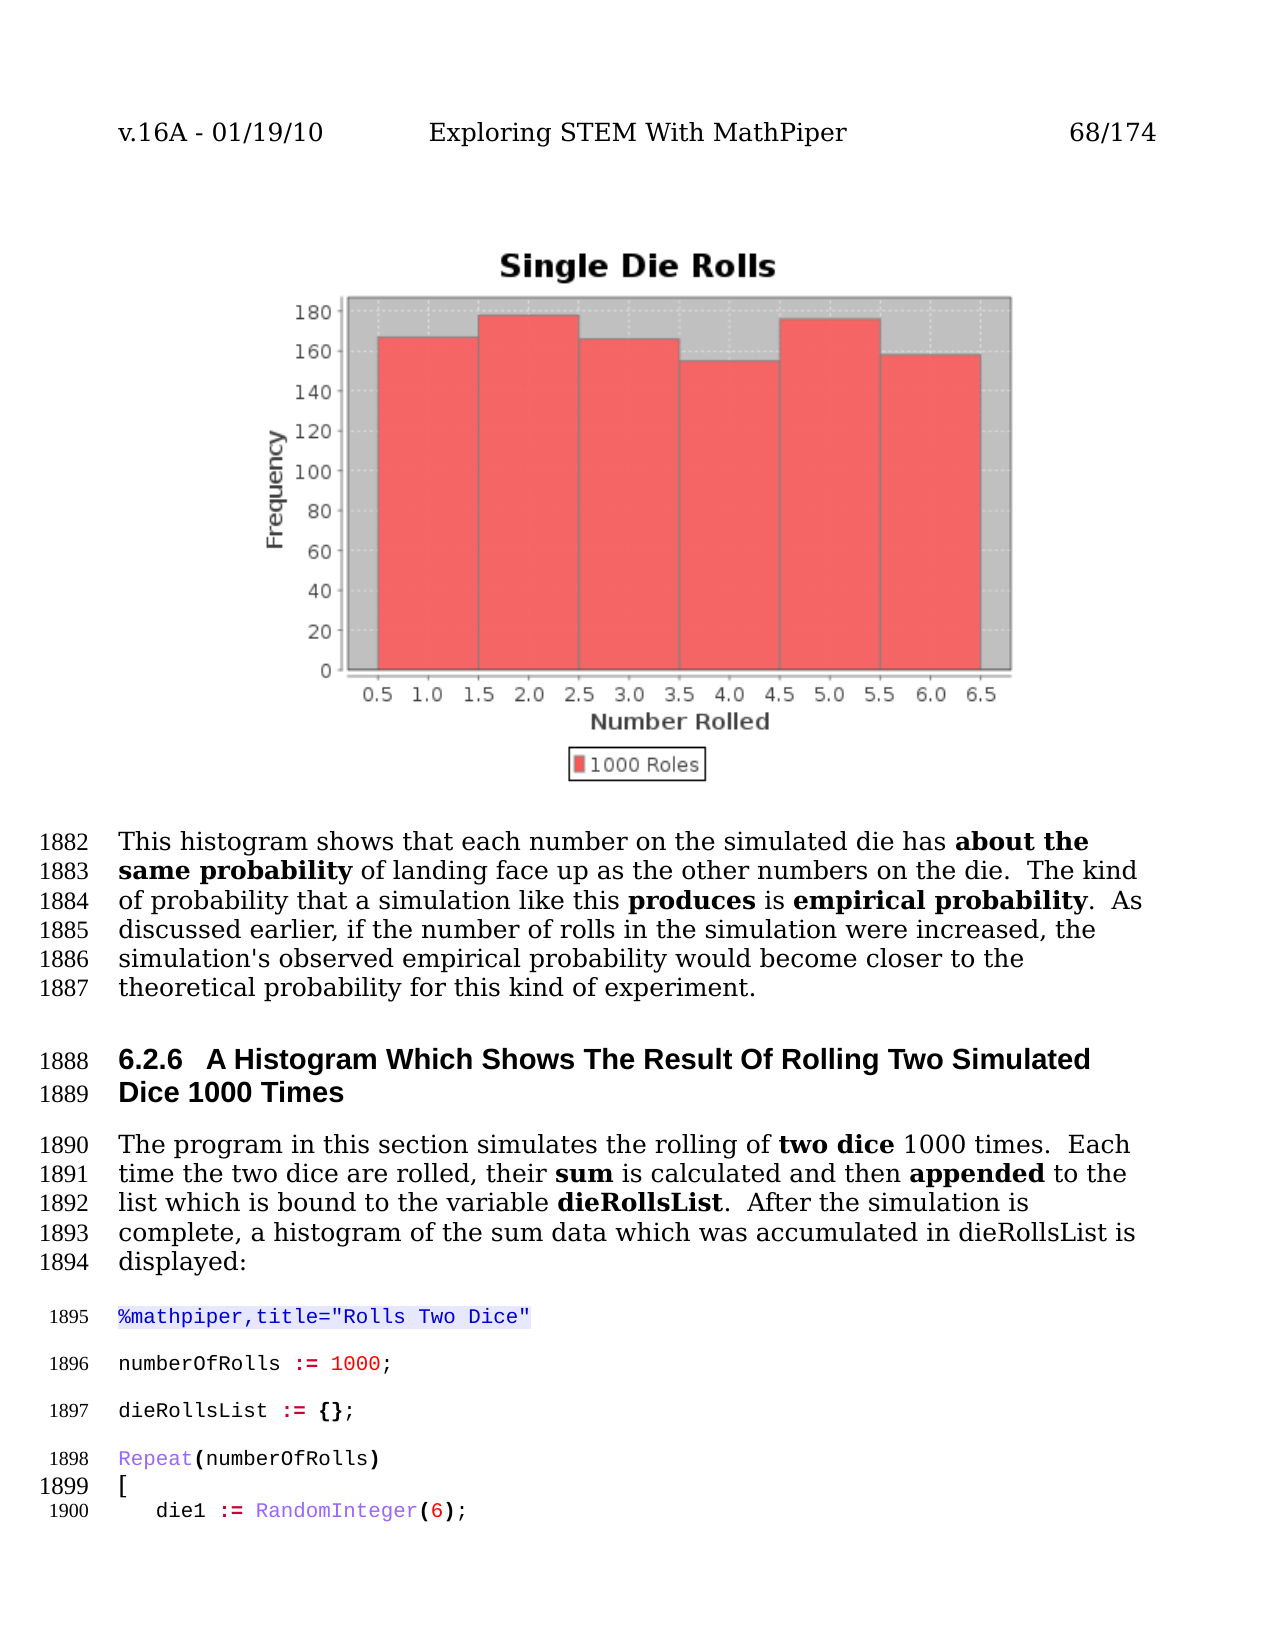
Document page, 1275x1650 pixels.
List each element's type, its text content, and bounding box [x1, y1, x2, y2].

text die1 := RandomInteger(6); [118, 1501, 1157, 1524]
text [ [118, 1471, 1157, 1501]
text dieRollsList := {}; [118, 1400, 1157, 1424]
text numberOfRolls := 1000; [118, 1353, 1157, 1377]
text %mathpiper,title="Rolls Two Dice" [118, 1306, 1157, 1329]
subtitle A Histogram Which Shows The Result Of Rolling Two Simulated Dice 1000 Times [118, 1042, 1157, 1109]
picture [245, 246, 1030, 783]
text The program in this section simulates the rolling of two dice 1000 times. Each time the two dice are rolled, their sum is calculated and then appended to the list which is bound to the variable dieRollsList. After the simulation is complete, a histogram of the sum data which was accumulated in dieRollsList is displayed: [118, 1130, 1157, 1276]
text This histogram shows that each number on the simulated die has about the same probability of landing face up as the other numbers on the die. The kind of probability that a simulation like this produces is empirical probability. As discussed earlier, if the number of rolls in the simulation were increased, the simulation's observed empirical probability would become closer to the theoretical probability for this kind of experiment. [118, 827, 1157, 1003]
text Repeat(numberOfRolls) [118, 1448, 1157, 1471]
